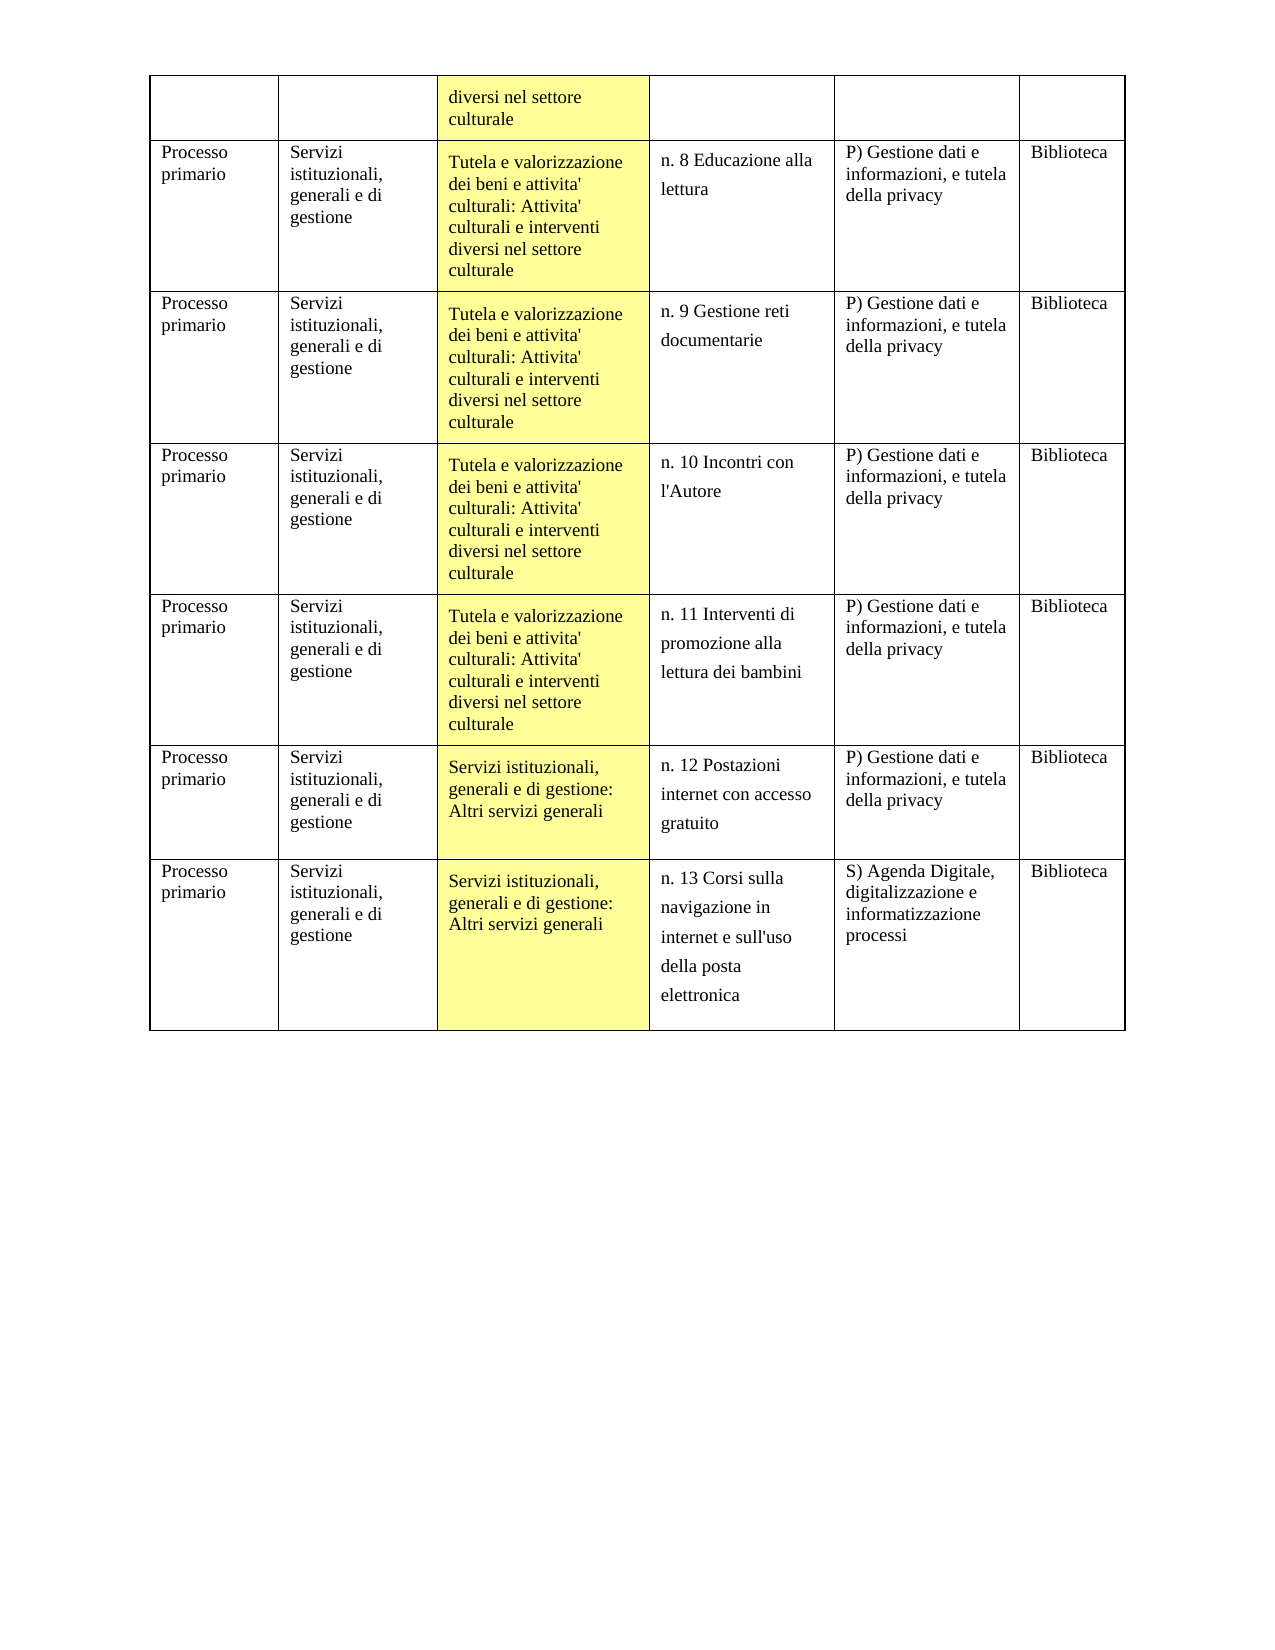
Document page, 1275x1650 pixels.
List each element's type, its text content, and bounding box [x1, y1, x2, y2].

table_cell [151, 76, 278, 140]
table_cell Servizi istituzionali, generali e di gestione [279, 292, 437, 442]
table_cell S) Agenda Digitale, digitalizzazione e informatizzazione processi [835, 860, 1019, 1030]
table_cell P) Gestione dati e informazioni, e tutela della privacy [835, 444, 1019, 594]
table_cell Processo primario [151, 595, 278, 745]
table_cell Processo primario [151, 292, 278, 442]
table_cell Servizi istituzionali, generali e di gestione: Altri servizi generali [438, 746, 649, 858]
table_cell [1020, 76, 1124, 140]
table_cell Processo primario [151, 444, 278, 594]
table_cell Servizi istituzionali, generali e di gestione [279, 746, 437, 858]
table_cell Processo primario [151, 860, 278, 1030]
table_cell P) Gestione dati e informazioni, e tutela della privacy [835, 141, 1019, 291]
table_cell Tutela e valorizzazione dei beni e attivita' culturali: Attivita' culturali e interventi diversi nel settore culturale [438, 595, 649, 745]
table_cell P) Gestione dati e informazioni, e tutela della privacy [835, 595, 1019, 745]
table_cell Biblioteca [1020, 444, 1124, 594]
table_cell P) Gestione dati e informazioni, e tutela della privacy [835, 292, 1019, 442]
table_cell Biblioteca [1020, 746, 1124, 858]
table_cell n. 10 Incontri con l'Autore [650, 444, 834, 594]
table_cell Servizi istituzionali, generali e di gestione [279, 444, 437, 594]
table_cell Processo primario [151, 141, 278, 291]
table_cell Servizi istituzionali, generali e di gestione: Altri servizi generali [438, 860, 649, 1030]
table_cell diversi nel settore culturale [438, 76, 649, 140]
table_cell [650, 76, 834, 140]
table_cell n. 8 Educazione alla lettura [650, 141, 834, 291]
table_cell Tutela e valorizzazione dei beni e attivita' culturali: Attivita' culturali e interventi diversi nel settore culturale [438, 292, 649, 442]
table_cell Tutela e valorizzazione dei beni e attivita' culturali: Attivita' culturali e interventi diversi nel settore culturale [438, 444, 649, 594]
table_cell P) Gestione dati e informazioni, e tutela della privacy [835, 746, 1019, 858]
table_cell Biblioteca [1020, 292, 1124, 442]
table_cell n. 11 Interventi di promozione alla lettura dei bambini [650, 595, 834, 745]
table_cell [835, 76, 1019, 140]
table_cell Servizi istituzionali, generali e di gestione [279, 860, 437, 1030]
table_cell Biblioteca [1020, 595, 1124, 745]
table_cell Servizi istituzionali, generali e di gestione [279, 595, 437, 745]
table_cell Tutela e valorizzazione dei beni e attivita' culturali: Attivita' culturali e interventi diversi nel settore culturale [438, 141, 649, 291]
table_cell n. 13 Corsi sulla navigazione in internet e sull'uso della posta elettronica [650, 860, 834, 1030]
table_cell Servizi istituzionali, generali e di gestione [279, 141, 437, 291]
table_cell Biblioteca [1020, 141, 1124, 291]
table_cell n. 9 Gestione reti documentarie [650, 292, 834, 442]
table_cell n. 12 Postazioni internet con accesso gratuito [650, 746, 834, 858]
table_cell Processo primario [151, 746, 278, 858]
table_cell Biblioteca [1020, 860, 1124, 1030]
table_cell [279, 76, 437, 140]
